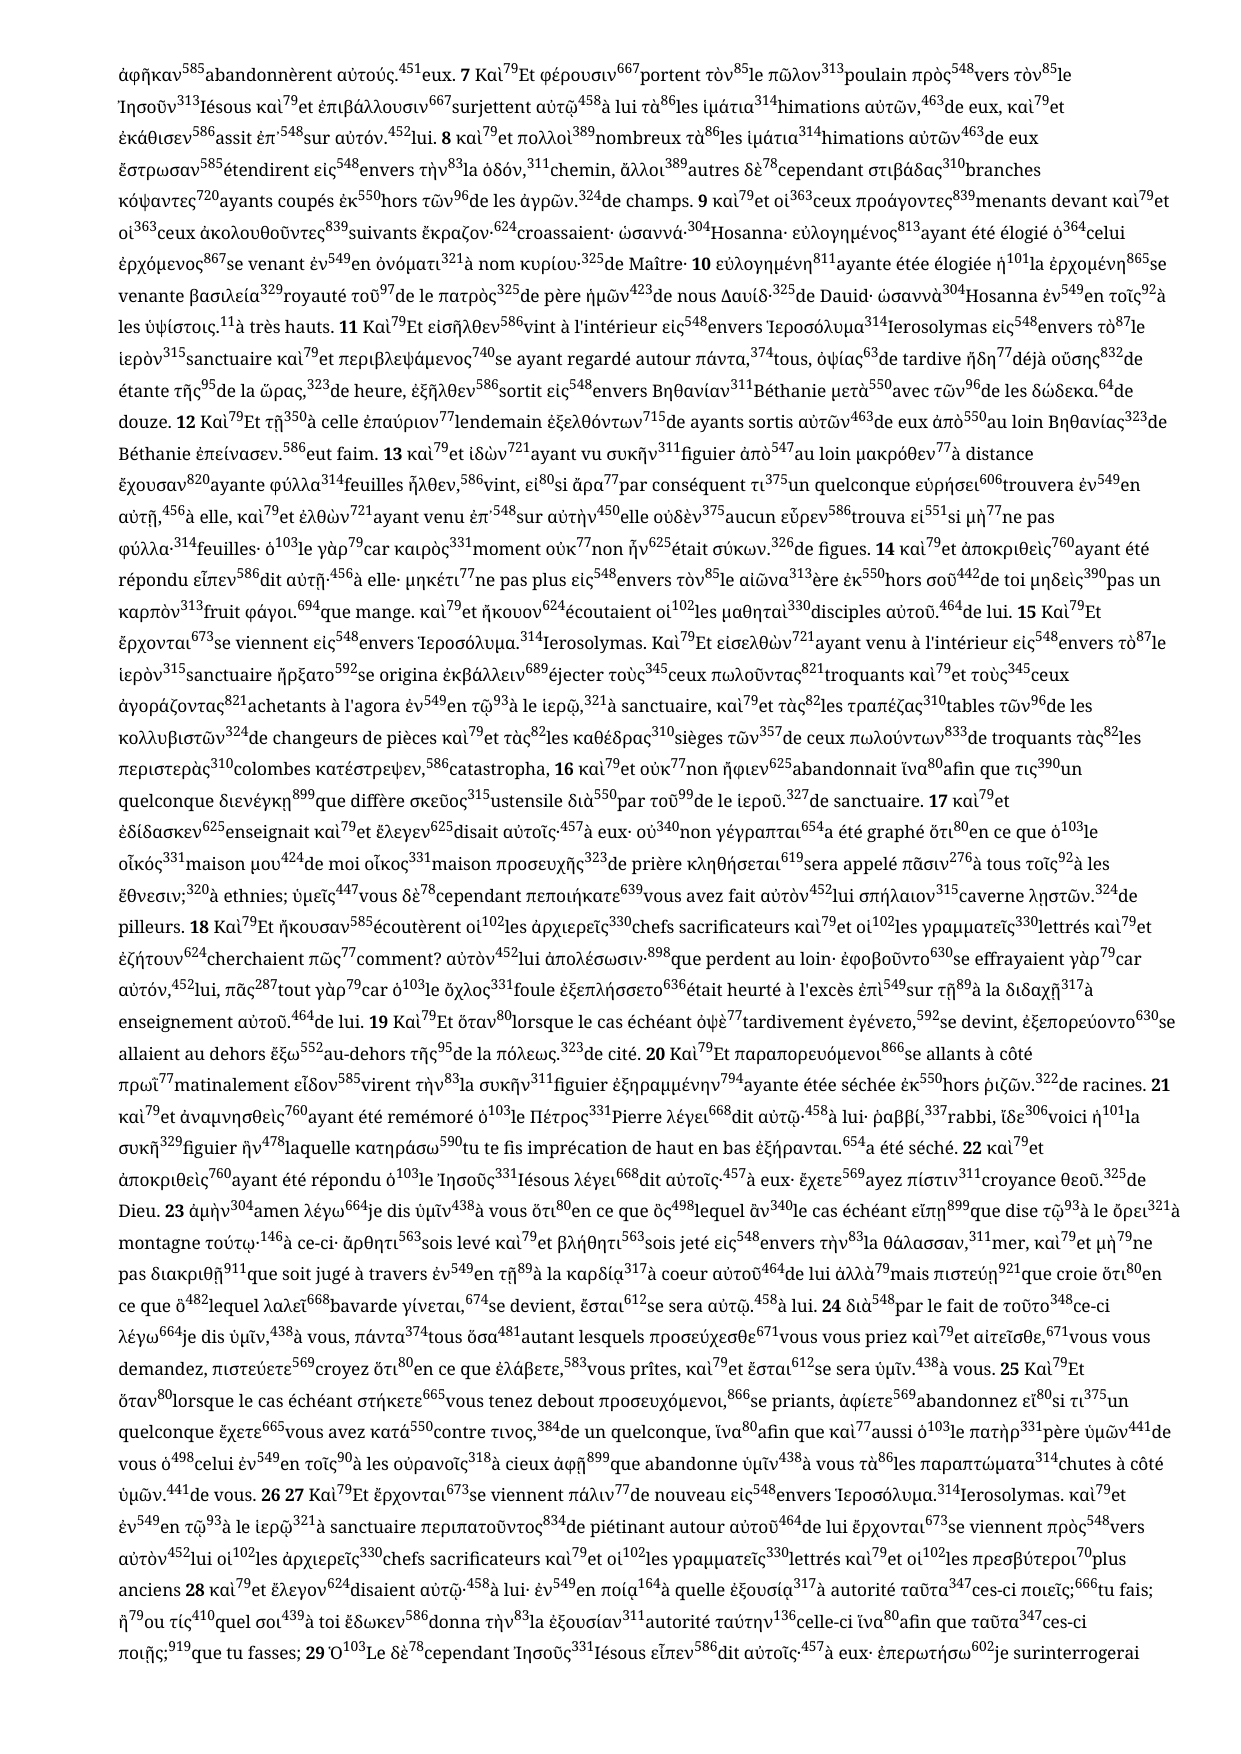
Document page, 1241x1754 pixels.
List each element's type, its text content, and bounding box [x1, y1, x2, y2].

text 1 Καὶ79Et ὅτε80lorsque ἐγγίζουσιν667approchent εἰς548envers Ἱεροσόλυμα314Ierosolymas εἰς548envers Βηθφαγὴ311Bethphagé καὶ79et Βηθανίαν311Béthanie πρὸς548vers τὸ87le ὄρος315montagne τῶν94de les ἐλαιῶν,322de oliviers, ἀποστέλλει668envoie δύο52deux τῶν96de les μαθητῶν324de disciples αὐτοῦ464de lui 2 καὶ79et λέγει668dit αὐτοῖς·457à eux· ὑπάγετε569dirigez en arrière εἰς548envers τὴν83la κώμην311village τὴν344celle κατέναντι552en contre face ὑμῶν,441de vous, καὶ79et εὐθὺς77directement εἰσπορευόμενοι866se allants à l'intérieur εἰς548envers αὐτὴν450elle εὑρήσετε603vous trouverez πῶλον313poulain δεδεμένον796ayant été attaché de lien ἐφ᾽548sur ὃν480lequel οὐδεὶς390aucun ἀνθρώπων324de êtres humains οὔπω77non encore ἐκάθισεν·586assit· λύσατε553déliez αὐτὸν452lui καὶ79et φέρετε.569portez. 3 καὶ79et ἐάν80si le cas échéant τις390un quelconque ὑμῖν438à vous εἴπῃ·899que dise· τί399quel ποιεῖτε665vous faites τοῦτο;348ce-ci; εἴπατε·553dites· ὅτι80en ce que ὁ103le κύριος331Maître αὐτοῦ464de lui χρείαν311besoin ἔχει,668a, καὶ79et εὐθὺς77directement αὐτὸν452lui ἀποστέλλει668envoie πάλιν77de nouveau ὧδε.77ici. 4 Καὶ79Et ἀπῆλθον585éloignèrent καὶ79et εὗρον585trouvèrent πῶλον313poulain δεδεμένον796ayant été attaché de lien πρὸς548vers τὴν83la θύραν311porte ἔξω77au-dehors ἐπὶ550sur τοῦ99de le ἀμφόδου327de contour du chemin καὶ79et λύουσιν667délient αὐτόν.452lui. 5 καί79et τινες389des quelconques τῶν357de ceux ἐκεῖ77là ἑστηκότων777de ayants dressés ἔλεγον624disaient αὐτοῖς·457à eux· τί399quel ποιεῖτε665vous faites λύοντες839déliants τὸν85le πῶλον;313poulain; 6 οἱ468ceux δὲ78cependant εἶπαν585dirent αὐτοῖς457à eux καθὼς77de haut en bas comme εἶπεν586dit ὁ103le Ἰησοῦς,331Iésous, καὶ79et ἀφῆκαν585abandonnèrent αὐτούς.451eux. 7 Καὶ79Et φέρουσιν667portent τὸν85le πῶλον313poulain πρὸς548vers τὸν85le Ἰησοῦν313Iésous καὶ79et ἐπιβάλλουσιν667surjettent αὐτῷ458à lui τὰ86les ἱμάτια314himations αὐτῶν,463de eux, καὶ79et ἐκάθισεν586assit ἐπ᾽548sur αὐτόν.452lui. 8 καὶ79et πολλοὶ389nombreux τὰ86les ἱμάτια314himations αὐτῶν463de eux ἔστρωσαν585étendirent εἰς548envers τὴν83la ὁδόν,311chemin, ἄλλοι389autres δὲ78cependant στιβάδας310branches κόψαντες720ayants coupés ἐκ550hors τῶν96de les ἀγρῶν.324de champs. 9 καὶ79et οἱ363ceux προάγοντες839menants devant καὶ79et οἱ363ceux ἀκολουθοῦντες839suivants ἔκραζον·624croassaient· ὡσαννά·304Hosanna· εὐλογημένος813ayant été élogié ὁ364celui ἐρχόμενος867se venant ἐν549en ὀνόματι321à nom κυρίου·325de Maître· 10 εὐλογημένη811ayante étée élogiée ἡ101la ἐρχομένη865se venante βασιλεία329royauté τοῦ97de le πατρὸς325de père ἡμῶν423de nous Δαυίδ·325de Dauid· ὡσαννὰ304Hosanna ἐν549en τοῖς92à les ὑψίστοις.11à très hauts. 11 Καὶ79Et εἰσῆλθεν586vint à l'intérieur εἰς548envers Ἱεροσόλυμα314Ierosolymas εἰς548envers τὸ87le ἱερὸν315sanctuaire καὶ79et περιβλεψάμενος740se ayant regardé autour πάντα,374tous, ὀψίας63de tardive ἤδη77déjà οὔσης832de étante τῆς95de la ὥρας,323de heure, ἐξῆλθεν586sortit εἰς548envers Βηθανίαν311Béthanie μετὰ550avec τῶν96de les δώδεκα.64de douze. 12 Καὶ79Et τῇ350à celle ἐπαύριον77lendemain ἐξελθόντων715de ayants sortis αὐτῶν463de eux ἀπὸ550au loin Βηθανίας323de Béthanie ἐπείνασεν.586eut faim. 13 καὶ79et ἰδὼν721ayant vu συκῆν311figuier ἀπὸ547au loin μακρόθεν77à distance ἔχουσαν820ayante φύλλα314feuilles ἦλθεν,586vint, εἰ80si ἄρα77par conséquent τι375un quelconque εὑρήσει606trouvera ἐν549en αὐτῇ,456à elle, καὶ79et ἐλθὼν721ayant venu ἐπ᾽548sur αὐτὴν450elle οὐδὲν375aucun εὗρεν586trouva εἰ551si μὴ77ne pas φύλλα·314feuilles· ὁ103le γὰρ79car καιρὸς331moment οὐκ77non ἦν625était σύκων.326de figues. 14 καὶ79et ἀποκριθεὶς760ayant été répondu εἶπεν586dit αὐτῇ·456à elle· μηκέτι77ne pas plus εἰς548envers τὸν85le αἰῶνα313ère ἐκ550hors σοῦ442de toi μηδεὶς390pas un καρπὸν313fruit φάγοι.694que mange. καὶ79et ἤκουον624écoutaient οἱ102les μαθηταὶ330disciples αὐτοῦ.464de lui. 15 Καὶ79Et ἔρχονται673se viennent εἰς548envers Ἱεροσόλυμα.314Ierosolymas. Καὶ79Et εἰσελθὼν721ayant venu à l'intérieur εἰς548envers τὸ87le ἱερὸν315sanctuaire ἤρξατο592se origina ἐκβάλλειν689éjecter τοὺς345ceux πωλοῦντας821troquants καὶ79et τοὺς345ceux ἀγοράζοντας821achetants à l'agora ἐν549en τῷ93à le ἱερῷ,321à sanctuaire, καὶ79et τὰς82les τραπέζας310tables τῶν96de les κολλυβιστῶν324de changeurs de pièces καὶ79et τὰς82les καθέδρας310sièges τῶν357de ceux πωλούντων833de troquants τὰς82les περιστερὰς310colombes κατέστρεψεν,586catastropha, 16 καὶ79et οὐκ77non ἤφιεν625abandonnait ἵνα80afin que τις390un quelconque διενέγκῃ899que diffère σκεῦος315ustensile διὰ550par τοῦ99de le ἱεροῦ.327de sanctuaire. 17 καὶ79et ἐδίδασκεν625enseignait καὶ79et ἔλεγεν625disait αὐτοῖς·457à eux· οὐ340non γέγραπται654a été graphé ὅτι80en ce que ὁ103le οἶκός331maison μου424de moi οἶκος331maison προσευχῆς323de prière κληθήσεται619sera appelé πᾶσιν276à tous τοῖς92à les ἔθνεσιν;320à ethnies; ὑμεῖς447vous δὲ78cependant πεποιήκατε639vous avez fait αὐτὸν452lui σπήλαιον315caverne λῃστῶν.324de pilleurs. 18 Καὶ79Et ἤκουσαν585écoutèrent οἱ102les ἀρχιερεῖς330chefs sacrificateurs καὶ79et οἱ102les γραμματεῖς330lettrés καὶ79et ἐζήτουν624cherchaient πῶς77comment? αὐτὸν452lui ἀπολέσωσιν·898que perdent au loin· ἐφοβοῦντο630se effrayaient γὰρ79car αὐτόν,452lui, πᾶς287tout γὰρ79car ὁ103le ὄχλος331foule ἐξεπλήσσετο636était heurté à l'excès ἐπὶ549sur τῇ89à la διδαχῇ317à enseignement αὐτοῦ.464de lui. 19 Καὶ79Et ὅταν80lorsque le cas échéant ὀψὲ77tardivement ἐγένετο,592se devint, ἐξεπορεύοντο630se allaient au dehors ἔξω552au-dehors τῆς95de la πόλεως.323de cité. 20 Καὶ79Et παραπορευόμενοι866se allants à côté πρωῒ77matinalement εἶδον585virent τὴν83la συκῆν311figuier ἐξηραμμένην794ayante étée séchée ἐκ550hors ῥιζῶν.322de racines. 21 καὶ79et ἀναμνησθεὶς760ayant été remémoré ὁ103le Πέτρος331Pierre λέγει668dit αὐτῷ·458à lui· ῥαββί,337rabbi, ἴδε306voici ἡ101la συκῆ329figuier ἣν478laquelle κατηράσω590tu te fis imprécation de haut en bas ἐξήρανται.654a été séché. 22 καὶ79et ἀποκριθεὶς760ayant été répondu ὁ103le Ἰησοῦς331Iésous λέγει668dit αὐτοῖς·457à eux· ἔχετε569ayez πίστιν311croyance θεοῦ.325de Dieu. 23 ἀμὴν304amen λέγω664je dis ὑμῖν438à vous ὅτι80en ce que ὃς498lequel ἂν340le cas échéant εἴπῃ899que dise τῷ93à le ὄρει321à montagne τούτῳ·146à ce-ci· ἄρθητι563sois levé καὶ79et βλήθητι563sois jeté εἰς548envers τὴν83la θάλασσαν,311mer, καὶ79et μὴ79ne pas διακριθῇ911que soit jugé à travers ἐν549en τῇ89à la καρδίᾳ317à coeur αὐτοῦ464de lui ἀλλὰ79mais πιστεύῃ921que croie ὅτι80en ce que ὃ482lequel λαλεῖ668bavarde γίνεται,674se devient, ἔσται612se sera αὐτῷ.458à lui. 24 διὰ548par le fait de τοῦτο348ce-ci λέγω664je dis ὑμῖν,438à vous, πάντα374tous ὅσα481autant lesquels προσεύχεσθε671vous vous priez καὶ79et αἰτεῖσθε,671vous vous demandez, πιστεύετε569croyez ὅτι80en ce que ἐλάβετε,583vous prîtes, καὶ79et ἔσται612se sera ὑμῖν.438à vous. 25 Καὶ79Et ὅταν80lorsque le cas échéant στήκετε665vous tenez debout προσευχόμενοι,866se priants, ἀφίετε569abandonnez εἴ80si τι375un quelconque ἔχετε665vous avez κατά550contre τινος,384de un quelconque, ἵνα80afin que καὶ77aussi ὁ103le πατὴρ331père ὑμῶν441de vous ὁ498celui ἐν549en τοῖς90à les οὐρανοῖς318à cieux ἀφῇ899que abandonne ὑμῖν438à vous τὰ86les παραπτώματα314chutes à côté ὑμῶν.441de vous. 26 27 Καὶ79Et ἔρχονται673se viennent πάλιν77de nouveau εἰς548envers Ἱεροσόλυμα.314Ierosolymas. καὶ79et ἐν549en τῷ93à le ἱερῷ321à sanctuaire περιπατοῦντος834de piétinant autour αὐτοῦ464de lui ἔρχονται673se viennent πρὸς548vers αὐτὸν452lui οἱ102les ἀρχιερεῖς330chefs sacrificateurs καὶ79et οἱ102les γραμματεῖς330lettrés καὶ79et οἱ102les πρεσβύτεροι70plus anciens 28 καὶ79et ἔλεγον624disaient αὐτῷ·458à lui· ἐν549en ποίᾳ164à quelle ἐξουσίᾳ317à autorité ταῦτα347ces-ci ποιεῖς;666tu fais; ἢ79ou τίς410quel σοι439à toi ἔδωκεν586donna τὴν83la ἐξουσίαν311autorité ταύτην136celle-ci ἵνα80afin que ταῦτα347ces-ci ποιῇς;919que tu fasses; 29 Ὁ103Le δὲ78cependant Ἰησοῦς331Iésous εἶπεν586dit αὐτοῖς·457à eux· ἐπερωτήσω602je surinterrogerai ὑμᾶς436vous κἀγὼ431et moi ἕνα179un λόγον,313discours, καὶ79et ἀποκρίθητέ562soyez répondus μοι420à moi καὶ79et ἐρῶ602je dirai ὑμῖν438à vous ἐν549en ποίᾳ164à quelle ἐξουσίᾳ317à autorité ταῦτα347ces-ci ποιῶ·664je fais· 30 τὸ105le βάπτισμα333baptême τὸ366ce Ἰωάννου325de Ioannes ἐξ550hors οὐρανοῦ325de ciel ἦν625était ἢ79ou ἐξ550hors ἀνθρώπων;324de êtres humains; ἀποκρίθητέ562soyez répondus μοι.420à moi. 31 Καὶ79Et διελογίζοντο630se calculaient au-travers πρὸς548vers ἑαυτοὺς527eux-mêmes λέγοντες·839disants· ἐὰν80si le cas échéant εἴπωμεν·894que nous disions· ἐξ550hors οὐρανοῦ,325de ciel, ἐρεῖ·606dira· διὰ548par le fait de τί399quel [οὖν]79[donc] οὐκ77non ἐπιστεύσατε583vous crûtes αὐτῷ;458à lui; 32 ἀλλ᾽79mais εἴπωμεν·894que nous disions· ἐξ550hors ἀνθρώπων;324de êtres humains; –935– ἐφοβοῦντο630se effrayaient τὸν85le ὄχλον·313foule· ἅπαντες389en totalités γὰρ79car εἶχον624avaient τὸν85le Ἰωάννην313Ioannes ὄντως77réellement ὅτι80en ce que προφήτης331prophète ἦν.625était. 33 Καὶ79Et ἀποκριθέντες759ayants étés répondus τῷ91à le Ἰησοῦ319à Iésous λέγουσιν·667disent· οὐκ77non οἴδαμεν.637nous avons su. καὶ79et ὁ103le Ἰησοῦς331Iésous λέγει668dit αὐτοῖς·457à eux· οὐδὲ77non cependant ἐγὼ431moi λέγω664je dis ὑμῖν438à vous ἐν549en ποίᾳ164à quelle ἐξουσίᾳ317à autorité ταῦτα347ces-ci ποιῶ.664je fais. [118, 59, 1181, 1665]
